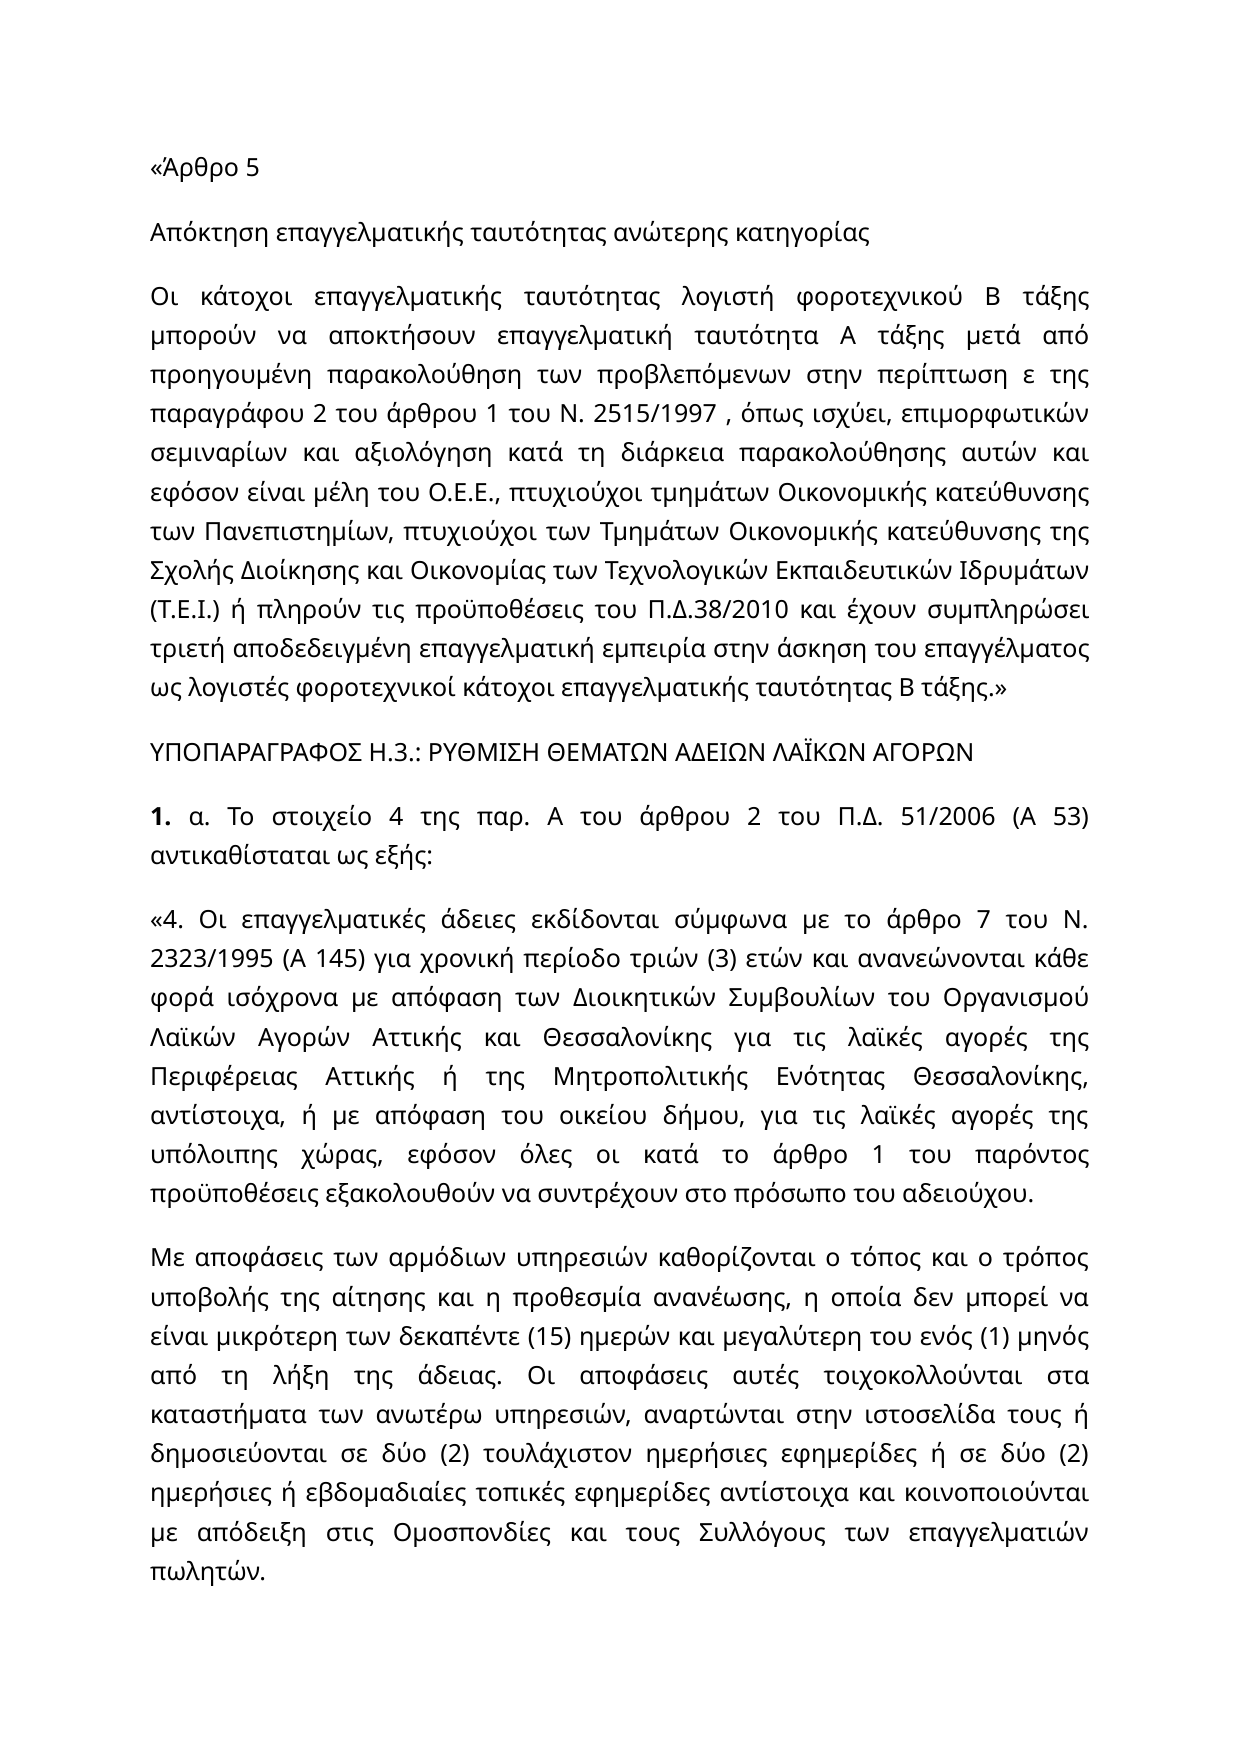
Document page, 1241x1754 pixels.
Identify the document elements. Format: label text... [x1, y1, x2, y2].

text Απόκτηση επαγγελματικής ταυτότητας ανώτερης κατηγορίας [150, 214, 1090, 248]
text ΥΠΟΠΑΡΑΓΡΑΦΟΣ Η.3.: ΡΥΘΜΙΣΗ ΘΕΜΑΤΩΝ ΑΔΕΙΩΝ ΛΑΪΚΩΝ ΑΓΟΡΩΝ [150, 734, 1090, 768]
text «Άρθρο 5 [150, 150, 1090, 184]
text 1. α. Το στοιχείο 4 της παρ. Α του άρθρου 2 του Π.Δ. 51/2006 (Α 53) αντικαθίσταται ως εξής: [150, 798, 1090, 872]
text Με αποφάσεις των αρμόδιων υπηρεσιών καθορίζονται ο τόπος και ο τρόπος υποβολής της αίτησης και η προθεσμία ανανέωσης, η οποία δεν μπορεί να είναι μικρότερη των δεκαπέντε (15) ημερών και μεγαλύτερη του ενός (1) μηνός από τη λήξη της άδειας. Οι αποφάσεις αυτές τοιχοκολλούνται στα καταστήματα των ανωτέρω υπηρεσιών, αναρτώνται στην ιστοσελίδα τους ή δημοσιεύονται σε δύο (2) τουλάχιστον ημερήσιες εφημερίδες ή σε δύο (2) ημερήσιες ή εβδομαδιαίες τοπικές εφημερίδες αντίστοιχα και κοινοποιούνται με απόδειξη στις Ομοσπονδίες και τους Συλλόγους των επαγγελματιών πωλητών. [150, 1240, 1090, 1587]
text «4. Οι επαγγελματικές άδειες εκδίδονται σύμφωνα με το άρθρο 7 του Ν. 2323/1995 (Α 145) για χρονική περίοδο τριών (3) ετών και ανανεώνονται κάθε φορά ισόχρονα με απόφαση των Διοικητικών Συμβουλίων του Οργανισμού Λαϊκών Αγορών Αττικής και Θεσσαλονίκης για τις λαϊκές αγορές της Περιφέρειας Αττικής ή της Μητροπολιτικής Ενότητας Θεσσαλονίκης, αντίστοιχα, ή με απόφαση του οικείου δήμου, για τις λαϊκές αγορές της υπόλοιπης χώρας, εφόσον όλες οι κατά το άρθρο 1 του παρόντος προϋποθέσεις εξακολουθούν να συντρέχουν στο πρόσωπο του αδειούχου. [150, 902, 1090, 1210]
text Οι κάτοχοι επαγγελματικής ταυτότητας λογιστή φοροτεχνικού Β τάξης μπορούν να αποκτήσουν επαγγελματική ταυτότητα Α τάξης μετά από προηγουμένη παρακολούθηση των προβλεπόμενων στην περίπτωση ε της παραγράφου 2 του άρθρου 1 του Ν. 2515/1997 , όπως ισχύει, επιμορφωτικών σεμιναρίων και αξιολόγηση κατά τη διάρκεια παρακολούθησης αυτών και εφόσον είναι μέλη του Ο.Ε.Ε., πτυχιούχοι τμημάτων Οικονομικής κατεύθυνσης των Πανεπιστημίων, πτυχιούχοι των Τμημάτων Οικονομικής κατεύθυνσης της Σχολής Διοίκησης και Οικονομίας των Τεχνολογικών Εκπαιδευτικών Ιδρυμάτων (Τ.Ε.Ι.) ή πληρούν τις προϋποθέσεις του Π.Δ.38/2010 και έχουν συμπληρώσει τριετή αποδεδειγμένη επαγγελματική εμπειρία στην άσκηση του επαγγέλματος ως λογιστές φοροτεχνικοί κάτοχοι επαγγελματικής ταυτότητας Β τάξης.» [150, 278, 1090, 704]
